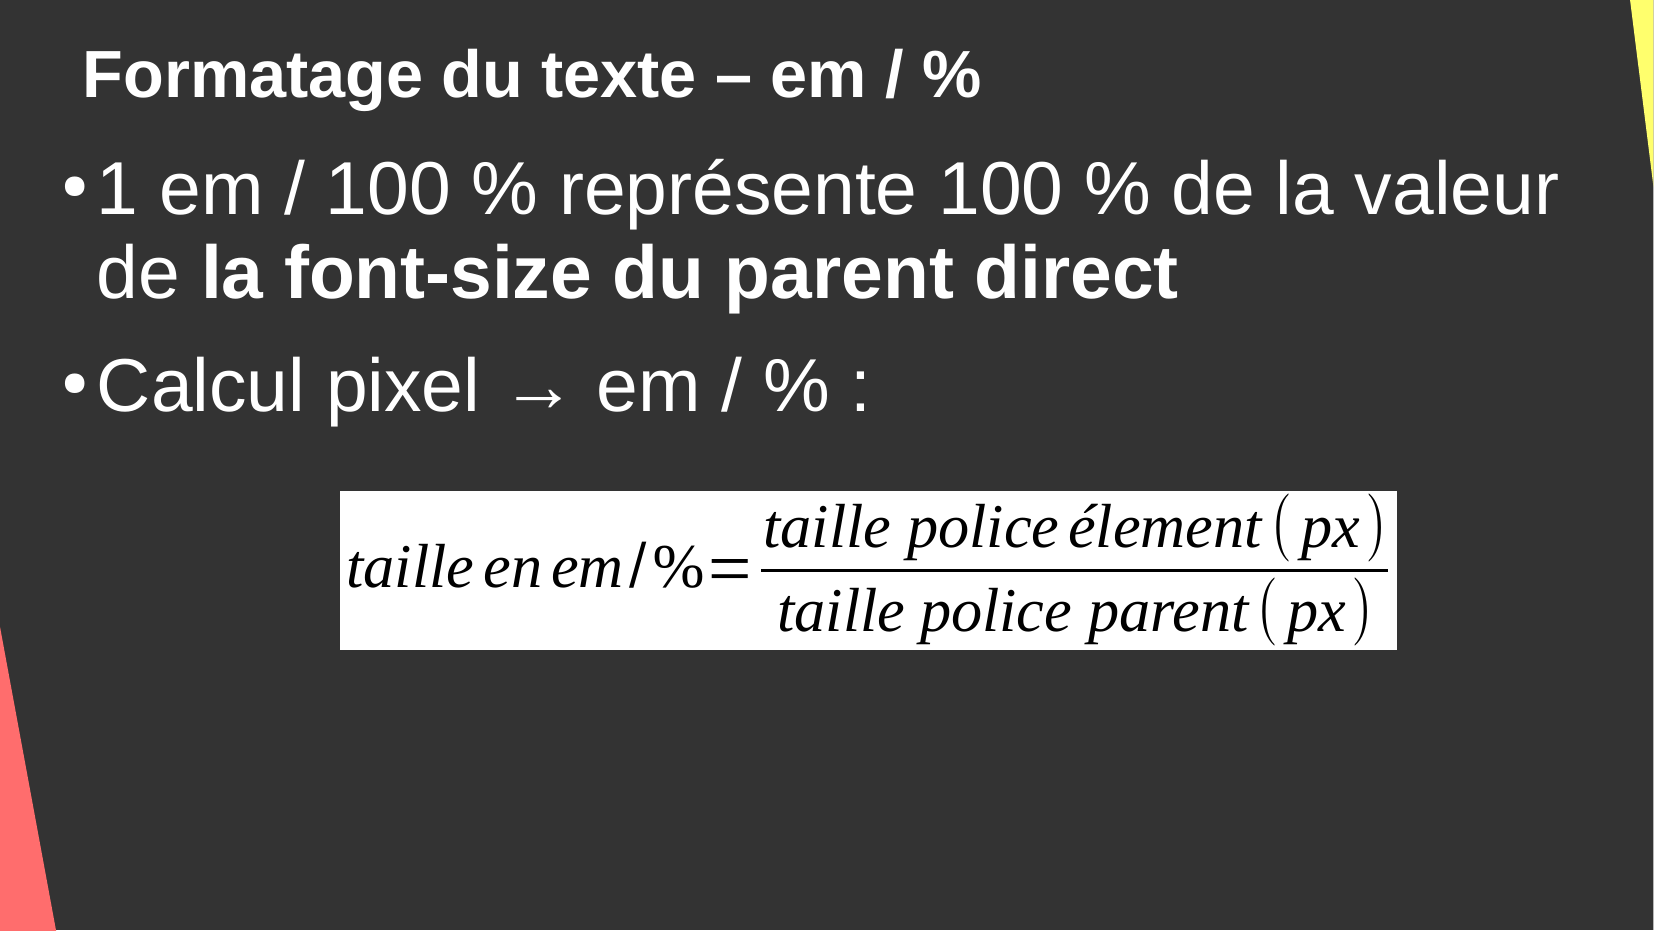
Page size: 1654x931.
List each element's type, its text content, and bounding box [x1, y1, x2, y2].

chart [340, 490, 1397, 650]
text_box [1630, 0, 1654, 192]
text_box [0, 626, 57, 931]
title Formatage du texte – em / % [82, 37, 1571, 146]
subtitle 1 em / 100 % représente 100 % de la valeur de la font-size du parent direct Calcul pixel → em / % : [61, 146, 1638, 687]
